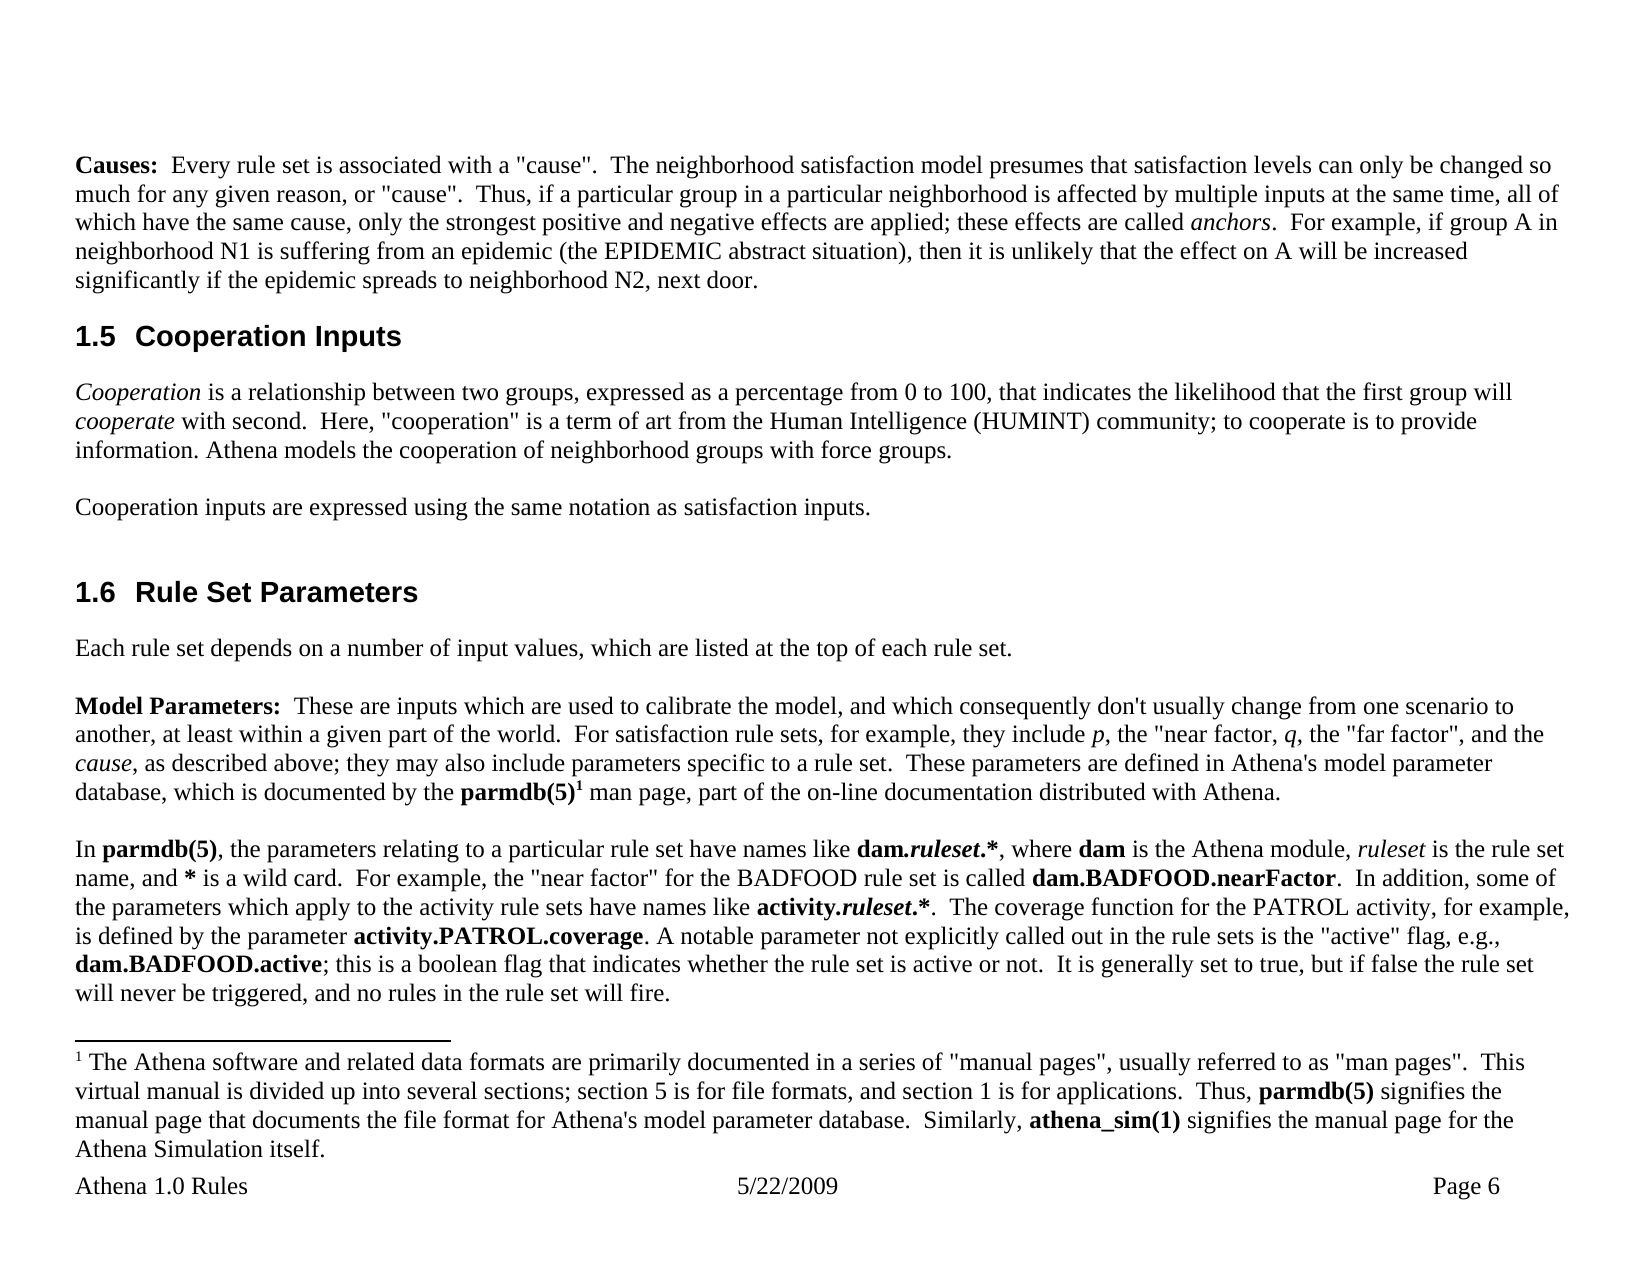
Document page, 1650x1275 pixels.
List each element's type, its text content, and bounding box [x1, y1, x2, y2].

text Cooperation is a relationship between two groups, expressed as a percentage from 0 to 100, that indicates the likelihood that the first group will cooperate with second. Here, "cooperation" is a term of art from the Human Intelligence (HUMINT) community; to cooperate is to provide information. Athena models the cooperation of neighborhood groups with force groups. [75, 377, 1575, 463]
subtitle Cooperation Inputs [75, 319, 1575, 352]
text Model Parameters: These are inputs which are used to calibrate the model, and which consequently don't usually change from one scenario to another, at least within a given part of the world. For satisfaction rule sets, for example, they include p, the "near factor, q, the "far factor", and the cause, as described above; they may also include parameters specific to a rule set. These parameters are defined in Athena's model parameter database, which is documented by the parmdb(5) man page, part of the on-line documentation distributed with Athena. [75, 691, 1575, 806]
text Each rule set depends on a number of input values, which are listed at the top of each rule set. [75, 633, 1575, 662]
text Cooperation inputs are expressed using the same notation as satisfaction inputs. [75, 492, 1575, 521]
text Causes: Every rule set is associated with a "cause". The neighborhood satisfaction model presumes that satisfaction levels can only be changed so much for any given reason, or "cause". Thus, if a particular group in a particular neighborhood is affected by multiple inputs at the same time, all of which have the same cause, only the strongest positive and negative effects are applied; these effects are called anchors. For example, if group A in neighborhood N1 is suffering from an epidemic (the EPIDEMIC abstract situation), then it is unlikely that the effect on A will be increased significantly if the epidemic spreads to neighborhood N2, next door. [75, 150, 1575, 294]
text In parmdb(5), the parameters relating to a particular rule set have names like dam.ruleset.*, where dam is the Athena module, ruleset is the rule set name, and * is a wild card. For example, the "near factor" for the BADFOOD rule set is called dam.BADFOOD.nearFactor. In addition, some of the parameters which apply to the activity rule sets have names like activity.ruleset.*. The coverage function for the PATROL activity, for example, is defined by the parameter activity.PATROL.coverage. A notable parameter not explicitly called out in the rule sets is the "active" flag, e.g., dam.BADFOOD.active; this is a boolean flag that indicates whether the rule set is active or not. It is generally set to true, but if false the rule set will never be triggered, and no rules in the rule set will fire. [75, 834, 1575, 1007]
text The Athena software and related data formats are primarily documented in a series of "manual pages", usually referred to as "man pages". This virtual manual is divided up into several sections; section 5 is for file formats, and section 1 is for applications. Thus, parmdb(5) signifies the manual page that documents the file format for Athena's model parameter database. Similarly, athena_sim(1) signifies the manual page for the Athena Simulation itself. [75, 1047, 1575, 1162]
subtitle Rule Set Parameters [75, 575, 1575, 608]
